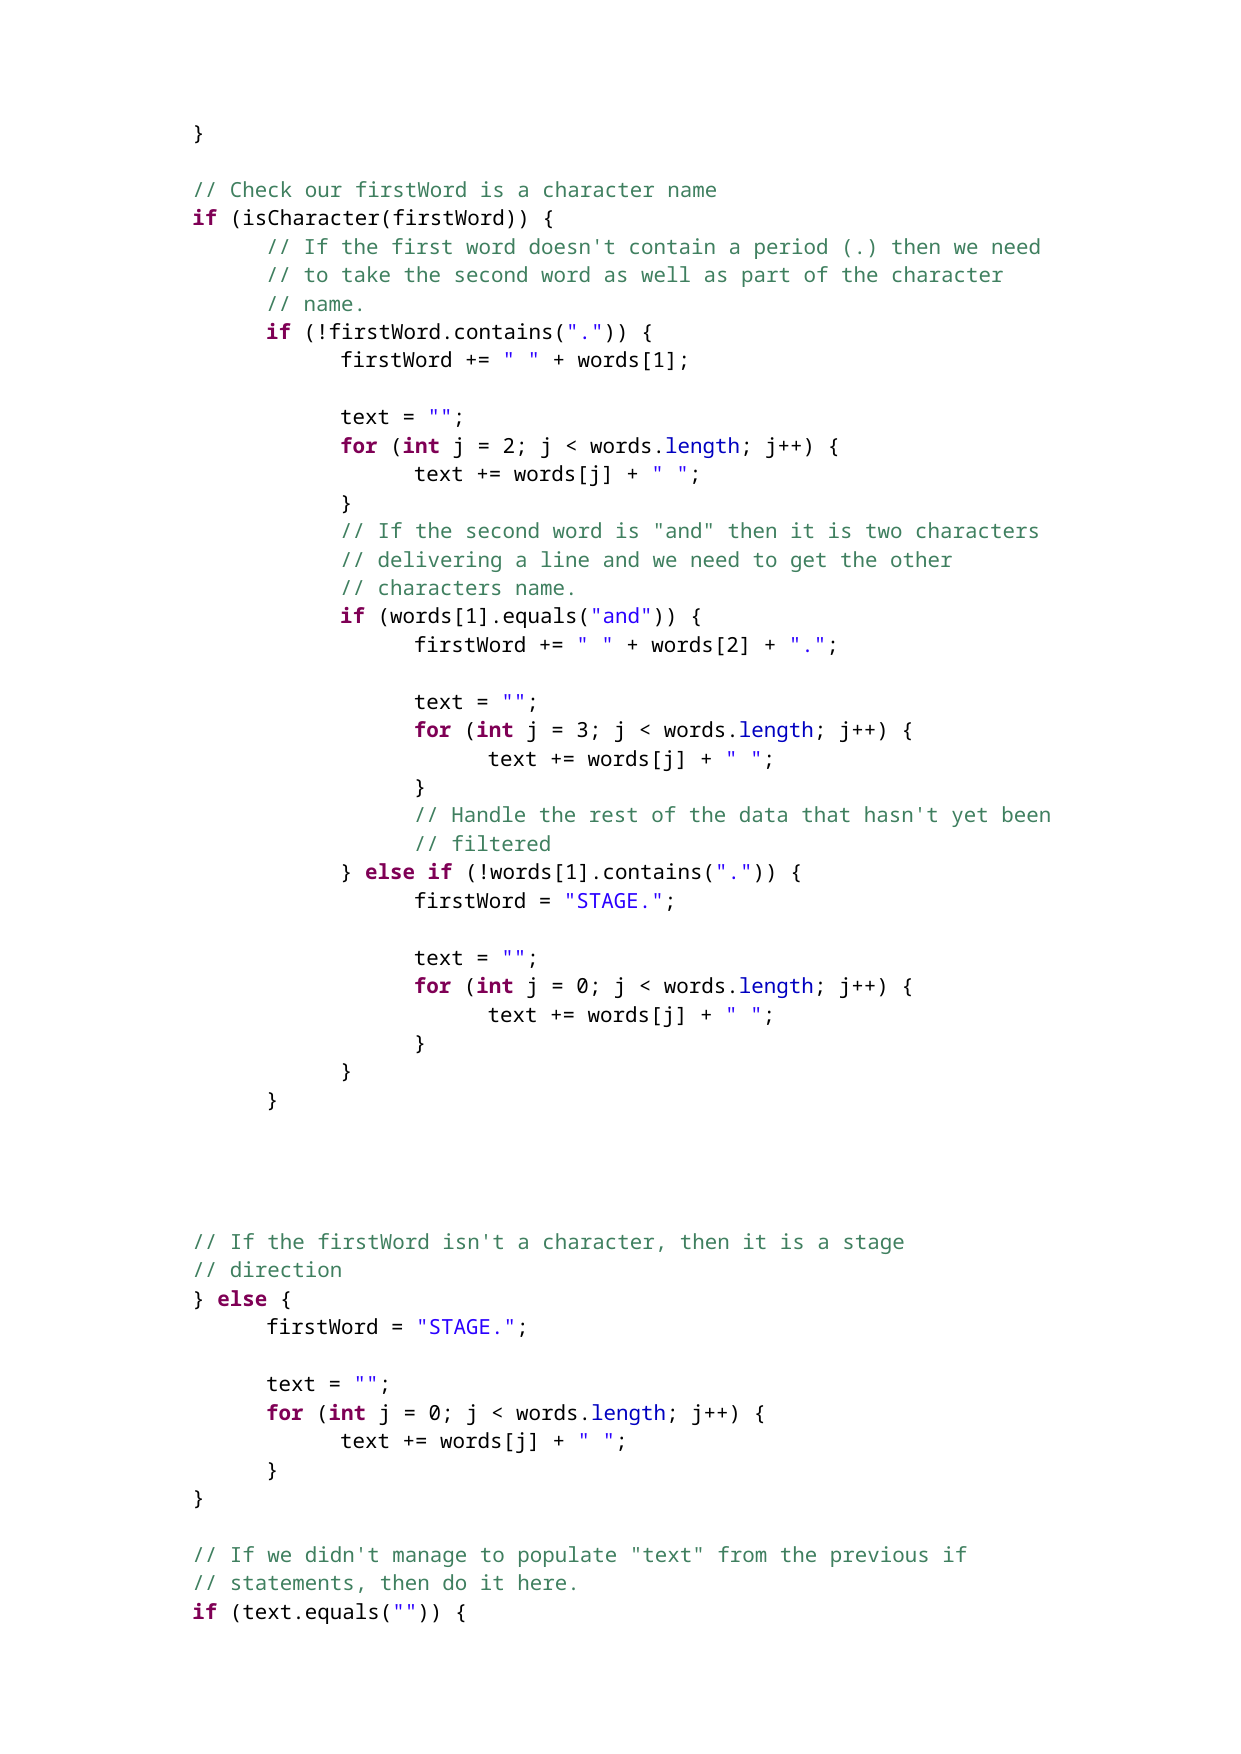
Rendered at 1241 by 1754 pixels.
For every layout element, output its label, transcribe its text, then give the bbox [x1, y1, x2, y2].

text } else { [118, 1284, 1122, 1312]
text // If the first word doesn't contain a period (.) then we need [118, 232, 1122, 260]
text text = ""; [118, 687, 1122, 715]
text firstWord = "STAGE."; [118, 886, 1122, 914]
text text += words[j] + " "; [118, 459, 1122, 488]
text text += words[j] + " "; [118, 1426, 1122, 1455]
text firstWord = "STAGE."; [118, 1312, 1122, 1341]
text for (int j = 0; j < words.length; j++) { [118, 971, 1122, 1000]
text // If the firstWord isn't a character, then it is a stage [118, 1227, 1122, 1256]
text } [118, 1057, 1122, 1085]
text } [118, 1028, 1122, 1057]
text } [118, 1085, 1122, 1113]
text for (int j = 2; j < words.length; j++) { [118, 431, 1122, 459]
text } [118, 488, 1122, 516]
text } [118, 1483, 1122, 1512]
text text += words[j] + " "; [118, 744, 1122, 772]
text text += words[j] + " "; [118, 1000, 1122, 1028]
text } [118, 118, 1122, 147]
text text = ""; [118, 943, 1122, 971]
text if (text.equals("")) { [118, 1597, 1122, 1625]
text // characters name. [118, 573, 1122, 602]
text // statements, then do it here. [118, 1568, 1122, 1597]
text text = ""; [118, 1369, 1122, 1398]
text } else if (!words[1].contains(".")) { [118, 857, 1122, 886]
text } [118, 1455, 1122, 1483]
text // delivering a line and we need to get the other [118, 545, 1122, 573]
text // Handle the rest of the data that hasn't yet been [118, 801, 1122, 829]
text // If the second word is "and" then it is two characters [118, 516, 1122, 545]
text // direction [118, 1256, 1122, 1284]
text firstWord += " " + words[2] + "."; [118, 630, 1122, 658]
text for (int j = 0; j < words.length; j++) { [118, 1398, 1122, 1426]
text for (int j = 3; j < words.length; j++) { [118, 715, 1122, 744]
text // to take the second word as well as part of the character [118, 260, 1122, 289]
text // filtered [118, 829, 1122, 857]
text text = ""; [118, 402, 1122, 431]
text // If we didn't manage to populate "text" from the previous if [118, 1540, 1122, 1568]
text firstWord += " " + words[1]; [118, 346, 1122, 374]
text if (words[1].equals("and")) { [118, 602, 1122, 630]
text // name. [118, 289, 1122, 317]
text } [118, 772, 1122, 801]
text // Check our firstWord is a character name [118, 175, 1122, 203]
text if (!firstWord.contains(".")) { [118, 317, 1122, 346]
text if (isCharacter(firstWord)) { [118, 203, 1122, 232]
